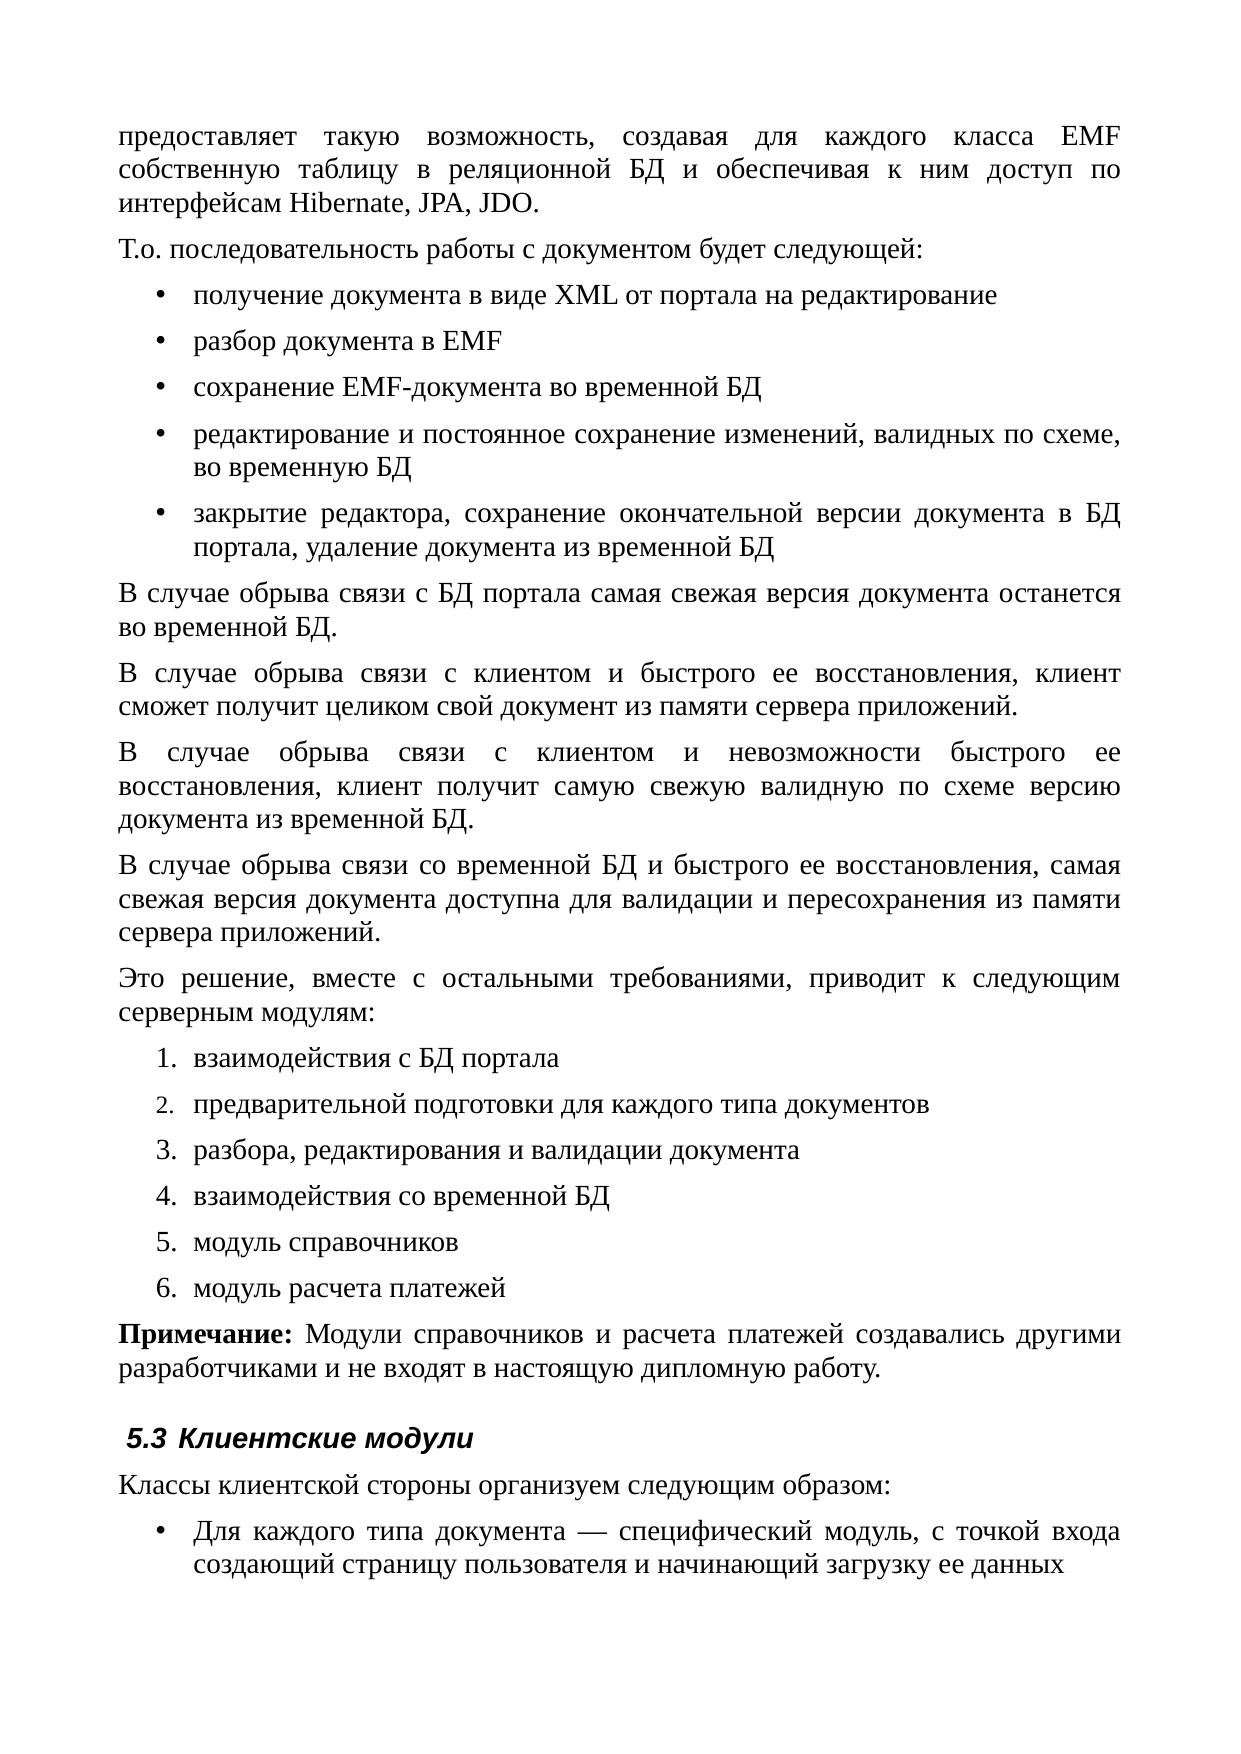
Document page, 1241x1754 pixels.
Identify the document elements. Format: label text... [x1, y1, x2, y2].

list взаимодействия со временной БД [156, 1178, 1122, 1212]
list разбор документа в EMF [156, 323, 1122, 357]
text Это решение, вместе с остальными требованиями, приводит к следующим серверным модулям: [118, 961, 1122, 1028]
list получение документа в виде XML от портала на редактирование [156, 277, 1122, 311]
text В случае обрыва связи с БД портала самая свежая версия документа останется во временной БД. [118, 575, 1122, 642]
list взаимодействия с БД портала [156, 1040, 1122, 1074]
list закрытие редактора, сохранение окончательной версии документа в БД портала, удаление документа из временной БД [156, 495, 1122, 563]
list сохранение EMF-документа во временной БД [156, 369, 1122, 403]
text Примечание: Модули справочников и расчета платежей создавались другими разработчиками и не входят в настоящую дипломную работу. [118, 1316, 1122, 1383]
list разбора, редактирования и валидации документа [156, 1132, 1122, 1166]
text В случае обрыва связи с клиентом и быстрого ее восстановления, клиент сможет получит целиком свой документ из памяти сервера приложений. [118, 655, 1122, 722]
text В случае обрыва связи с клиентом и невозможности быстрого ее восстановления, клиент получит самую свежую валидную по схеме версию документа из временной БД. [118, 734, 1122, 835]
list модуль расчета платежей [156, 1270, 1122, 1304]
list модуль справочников [156, 1224, 1122, 1258]
list предварительной подготовки для каждого типа документов [156, 1086, 1122, 1120]
list Для каждого типа документа — специфический модуль, с точкой входа создающий страницу пользователя и начинающий загрузку ее данных [156, 1513, 1122, 1580]
text Классы клиентской стороны организуем следующим образом: [118, 1467, 1122, 1501]
text В случае обрыва связи со временной БД и быстрого ее восстановления, самая свежая версия документа доступна для валидации и пересохранения из памяти сервера приложений. [118, 847, 1122, 948]
text предоставляет такую возможность, создавая для каждого класса EMF собственную таблицу в реляционной БД и обеспечивая к ним доступ по интерфейсам Hibernate, JPA, JDO. [118, 118, 1122, 219]
list редактирование и постоянное сохранение изменений, валидных по схеме, во временную БД [156, 416, 1122, 483]
text Т.о. последовательность работы с документом будет следующей: [118, 231, 1122, 265]
subtitle Клиентские модули [118, 1421, 1122, 1454]
